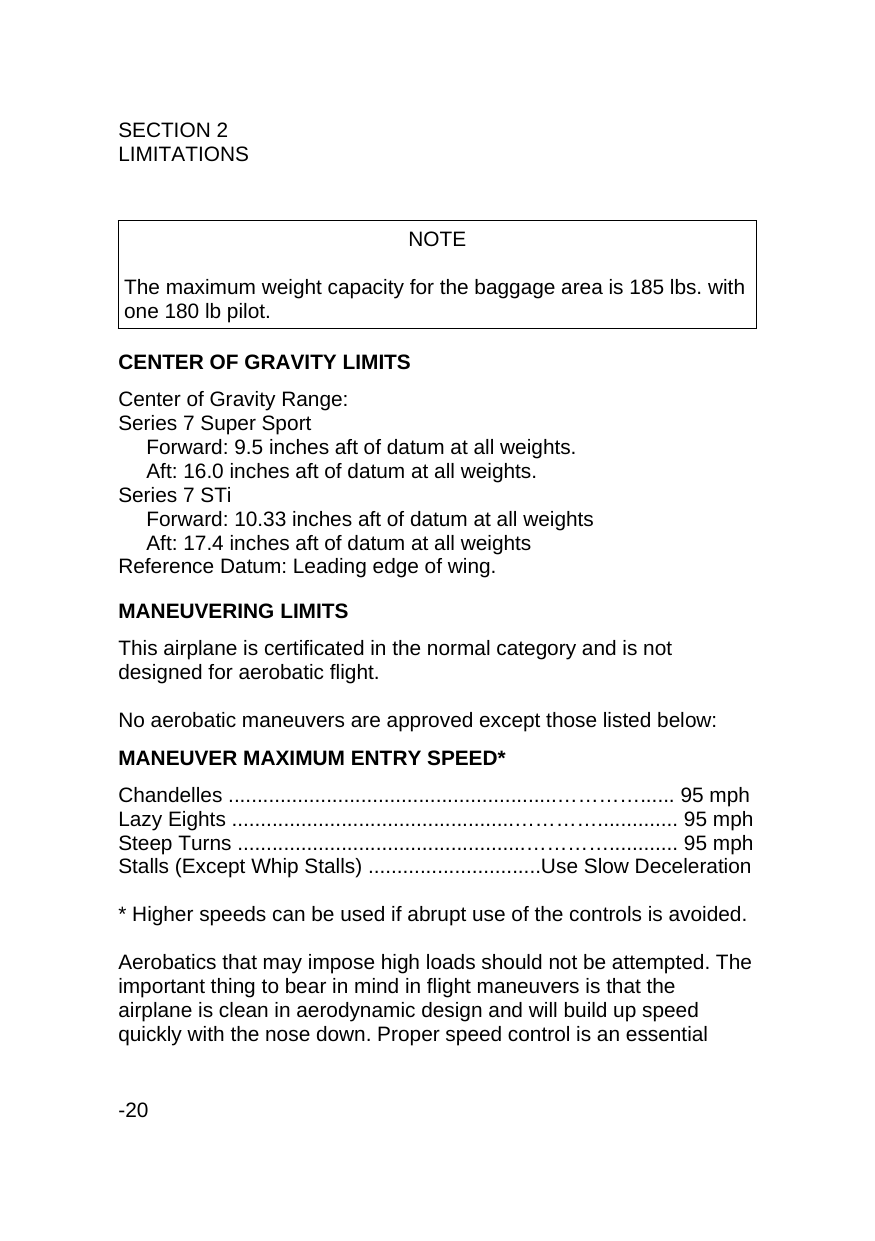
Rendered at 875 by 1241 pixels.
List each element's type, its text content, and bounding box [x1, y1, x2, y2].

text No aerobatic maneuvers are approved except those listed below: [118, 707, 756, 731]
text * Higher speeds can be used if abrupt use of the controls is avoided. [118, 902, 756, 926]
subtitle MANEUVERING LIMITS [118, 599, 756, 623]
text Lazy Eights .................................................………….............. 95 mph [118, 806, 756, 830]
text Forward: 10.33 inches aft of datum at all weights [146, 506, 756, 530]
text Stalls (Except Whip Stalls) ..............................Use Slow Deceleration [118, 854, 756, 878]
text Aerobatics that may impose high loads should not be attempted. The important thing to bear in mind in flight maneuvers is that the airplane is clean in aerodynamic design and will build up speed quickly with the nose down. Proper speed control is an essential [118, 950, 756, 1046]
text This airplane is certificated in the normal category and is not designed for aerobatic flight. [118, 636, 756, 683]
subtitle MANEUVER MAXIMUM ENTRY SPEED* [118, 746, 756, 770]
text Chandelles .........................................................…………...... 95 mph [118, 782, 756, 806]
text Series 7 STi [118, 482, 756, 506]
text Aft: 16.0 inches aft of datum at all weights. [146, 458, 756, 482]
text Steep Turns ..................................................…………............ 95 mph [118, 830, 756, 854]
text Forward: 9.5 inches aft of datum at all weights. [146, 434, 756, 458]
text Aft: 17.4 inches aft of datum at all weights [146, 530, 756, 554]
text Reference Datum: Leading edge of wing. [118, 554, 756, 578]
subtitle CENTER OF GRAVITY LIMITS [118, 350, 756, 374]
table_header NOTE The maximum weight capacity for the baggage area is 185 lbs. with one 180 lb pilot. [119, 221, 756, 328]
text Series 7 Super Sport [118, 411, 756, 434]
text Center of Gravity Range: [118, 387, 756, 411]
